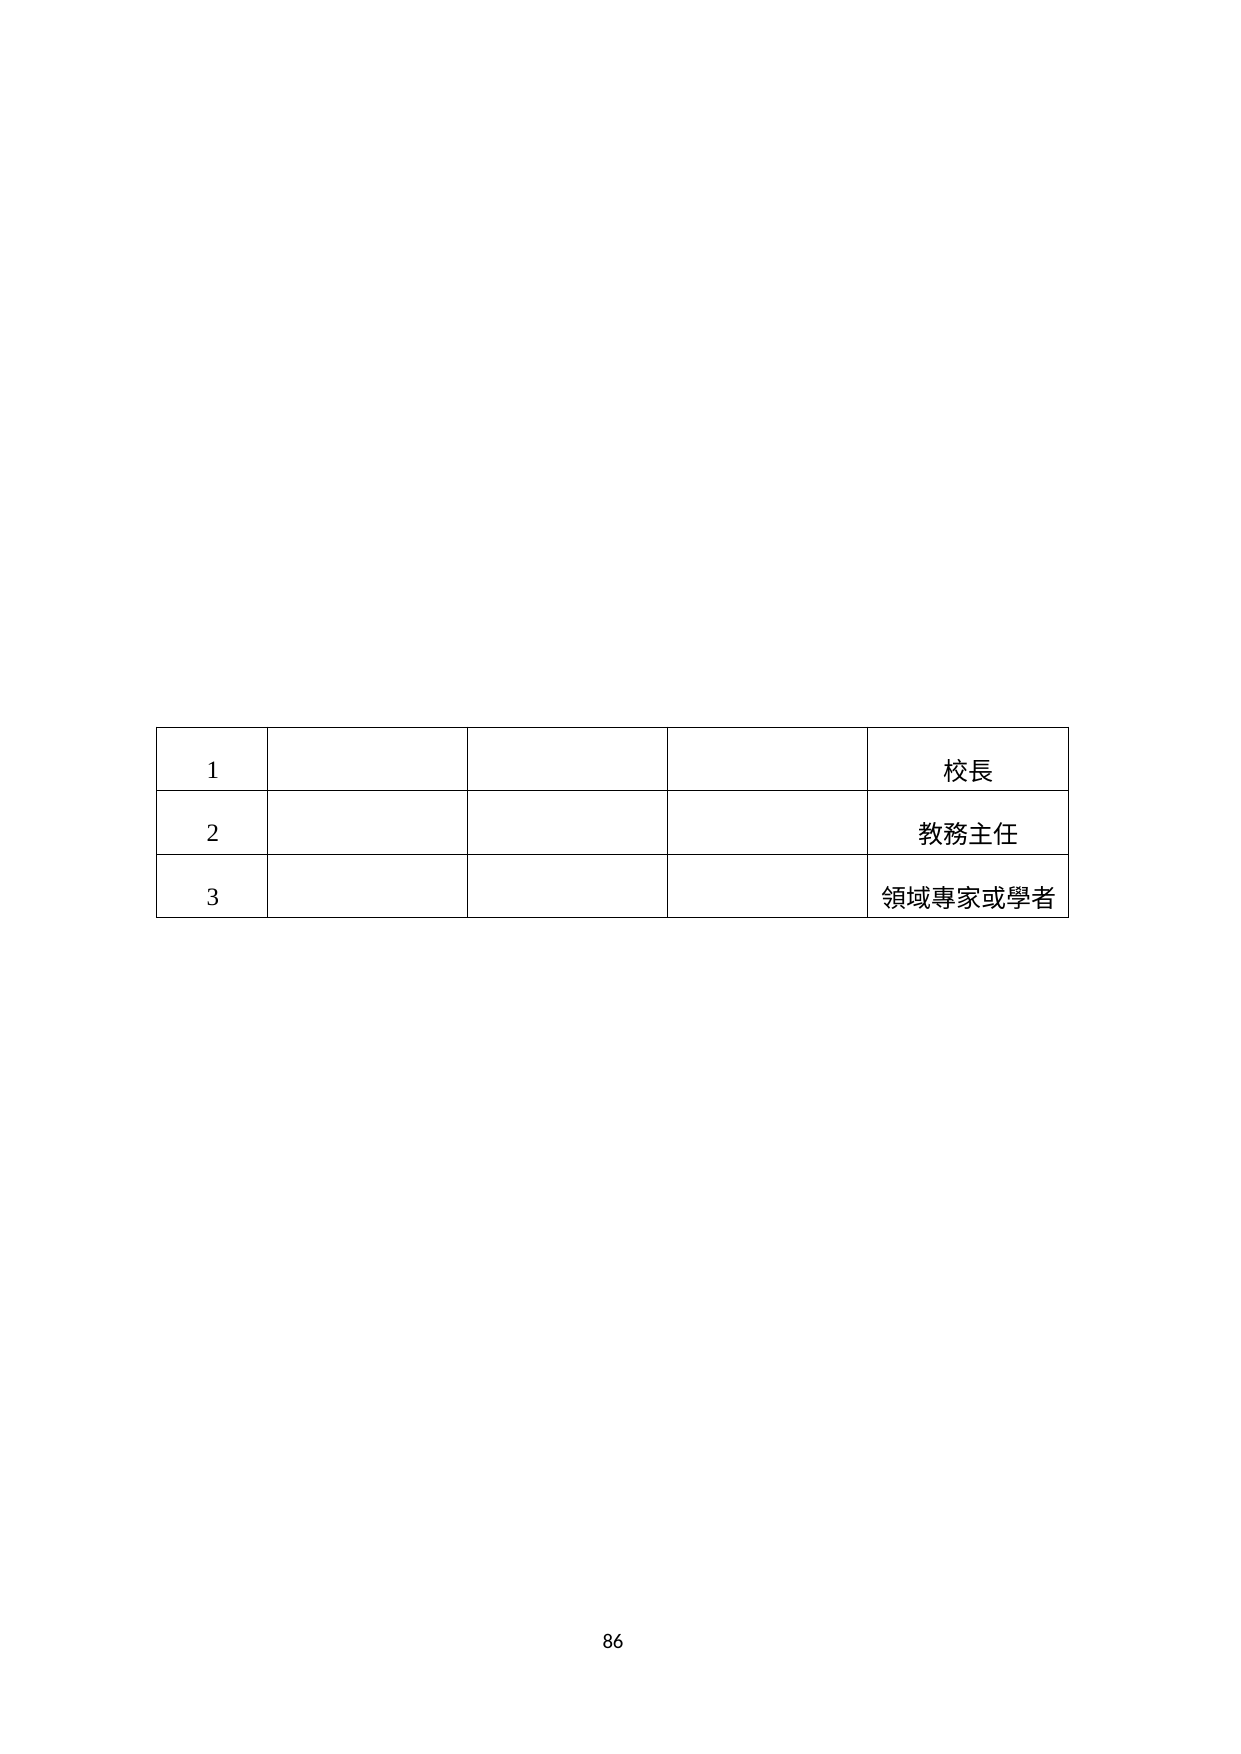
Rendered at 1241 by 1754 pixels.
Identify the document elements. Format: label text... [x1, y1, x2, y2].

table_cell 教務主任 [868, 791, 1068, 854]
table_cell 2 [157, 791, 267, 854]
table_cell [668, 855, 867, 917]
table_cell [268, 791, 467, 854]
table_cell [268, 855, 467, 917]
table_cell 領域專家或學者 [868, 855, 1068, 917]
table_cell [468, 728, 667, 790]
table_cell 3 [157, 855, 267, 917]
table_cell [468, 791, 667, 854]
table_cell [268, 728, 467, 790]
table_cell [668, 791, 867, 854]
table_cell [668, 728, 867, 790]
table_cell 校長 [868, 728, 1068, 790]
table_cell [468, 855, 667, 917]
table_cell 1 [157, 728, 267, 790]
